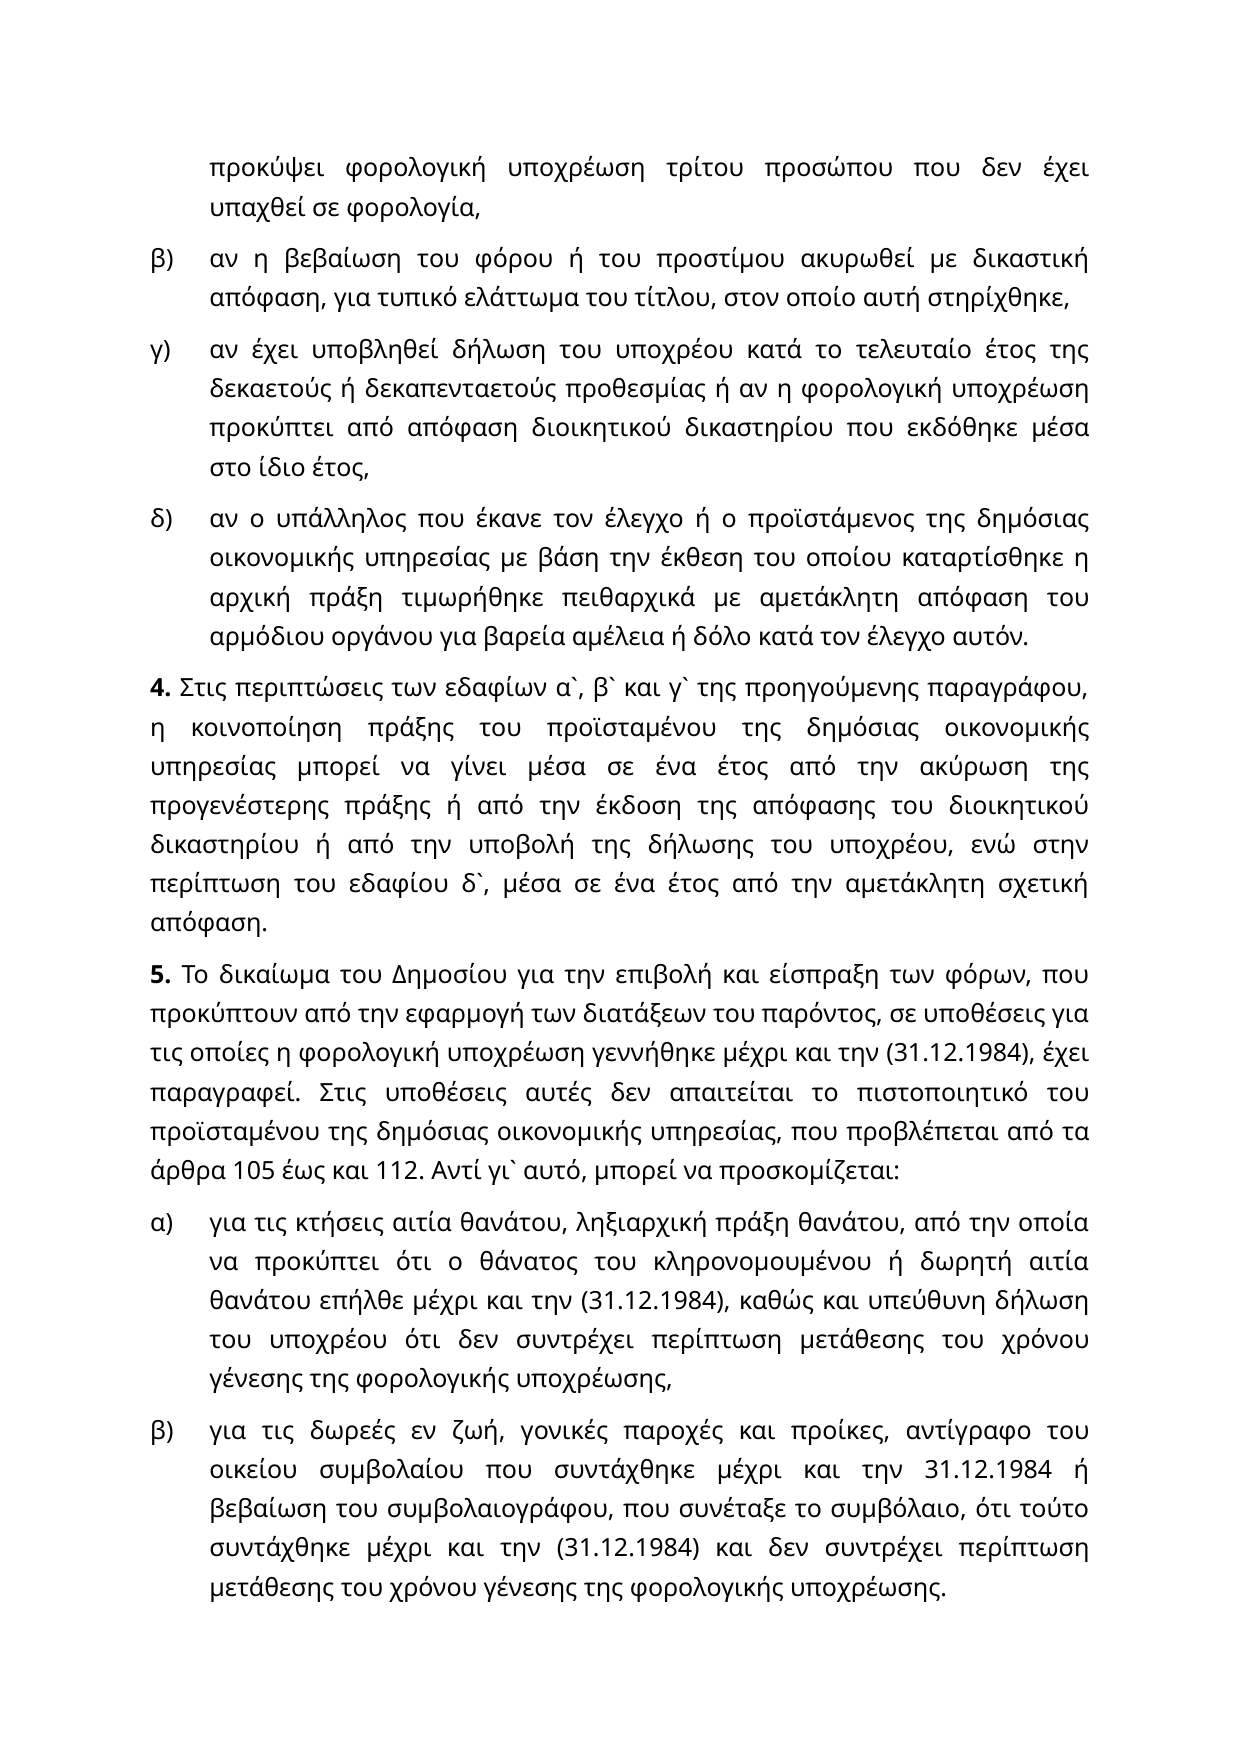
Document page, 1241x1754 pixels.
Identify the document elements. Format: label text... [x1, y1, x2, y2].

list β) για τις δωρεές εν ζωή, γονικές παροχές και προίκες, αντίγραφο του οικείου συμβολαίου που συντάχθηκε μέχρι και την 31.12.1984 ή βεβαίωση του συμβολαιογράφου, που συνέταξε το συμβόλαιο, ότι τούτο συντάχθηκε μέχρι και την (31.12.1984) και δεν συντρέχει περίπτωση μετάθεσης του χρόνου γένεσης της φορολογικής υποχρέωσης. [150, 1412, 1090, 1603]
list δ) αν ο υπάλληλος που έκανε τον έλεγχο ή ο προϊστάμενος της δημόσιας οικονομικής υπηρεσίας με βάση την έκθεση του οποίου καταρτίσθηκε η αρχική πράξη τιμωρήθηκε πειθαρχικά με αμετάκλητη απόφαση του αρμόδιου οργάνου για βαρεία αμέλεια ή δόλο κατά τον έλεγχο αυτόν. [150, 501, 1090, 652]
text 5. Το δικαίωμα του Δημοσίου για την επιβολή και είσπραξη των φόρων, που προκύπτουν από την εφαρμογή των διατάξεων του παρόντος, σε υποθέσεις για τις οποίες η φορολογική υποχρέωση γεννήθηκε μέχρι και την (31.12.1984), έχει παραγραφεί. Στις υποθέσεις αυτές δεν απαιτείται το πιστοποιητικό του προϊσταμένου της δημόσιας οικονομικής υπηρεσίας, που προβλέπεται από τα άρθρα 105 έως και 112. Αντί γι` αυτό, μπορεί να προσκομίζεται: [150, 957, 1090, 1187]
list προκύψει φορολογική υποχρέωση τρίτου προσώπου που δεν έχει υπαχθεί σε φορολογία, [150, 150, 1090, 223]
list γ) αν έχει υποβληθεί δήλωση του υποχρέου κατά το τελευταίο έτος της δεκαετούς ή δεκαπενταετούς προθεσμίας ή αν η φορολογική υποχρέωση προκύπτει από απόφαση διοικητικού δικαστηρίου που εκδόθηκε μέσα στο ίδιο έτος, [150, 332, 1090, 483]
text 4. Στις περιπτώσεις των εδαφίων α`, β` και γ` της προηγούμενης παραγράφου, η κοινοποίηση πράξης του προϊσταμένου της δημόσιας οικονομικής υπηρεσίας μπορεί να γίνει μέσα σε ένα έτος από την ακύρωση της προγενέστερης πράξης ή από την έκδοση της απόφασης του διοικητικού δικαστηρίου ή από την υποβολή της δήλωσης του υποχρέου, ενώ στην περίπτωση του εδαφίου δ`, μέσα σε ένα έτος από την αμετάκλητη σχετική απόφαση. [150, 670, 1090, 939]
list β) αν η βεβαίωση του φόρου ή του προστίμου ακυρωθεί με δικαστική απόφαση, για τυπικό ελάττωμα του τίτλου, στον οποίο αυτή στηρίχθηκε, [150, 241, 1090, 314]
list α) για τις κτήσεις αιτία θανάτου, ληξιαρχική πράξη θανάτου, από την οποία να προκύπτει ότι ο θάνατος του κληρονομουμένου ή δωρητή αιτία θανάτου επήλθε μέχρι και την (31.12.1984), καθώς και υπεύθυνη δήλωση του υποχρέου ότι δεν συντρέχει περίπτωση μετάθεσης του χρόνου γένεσης της φορολογικής υποχρέωσης, [150, 1204, 1090, 1395]
